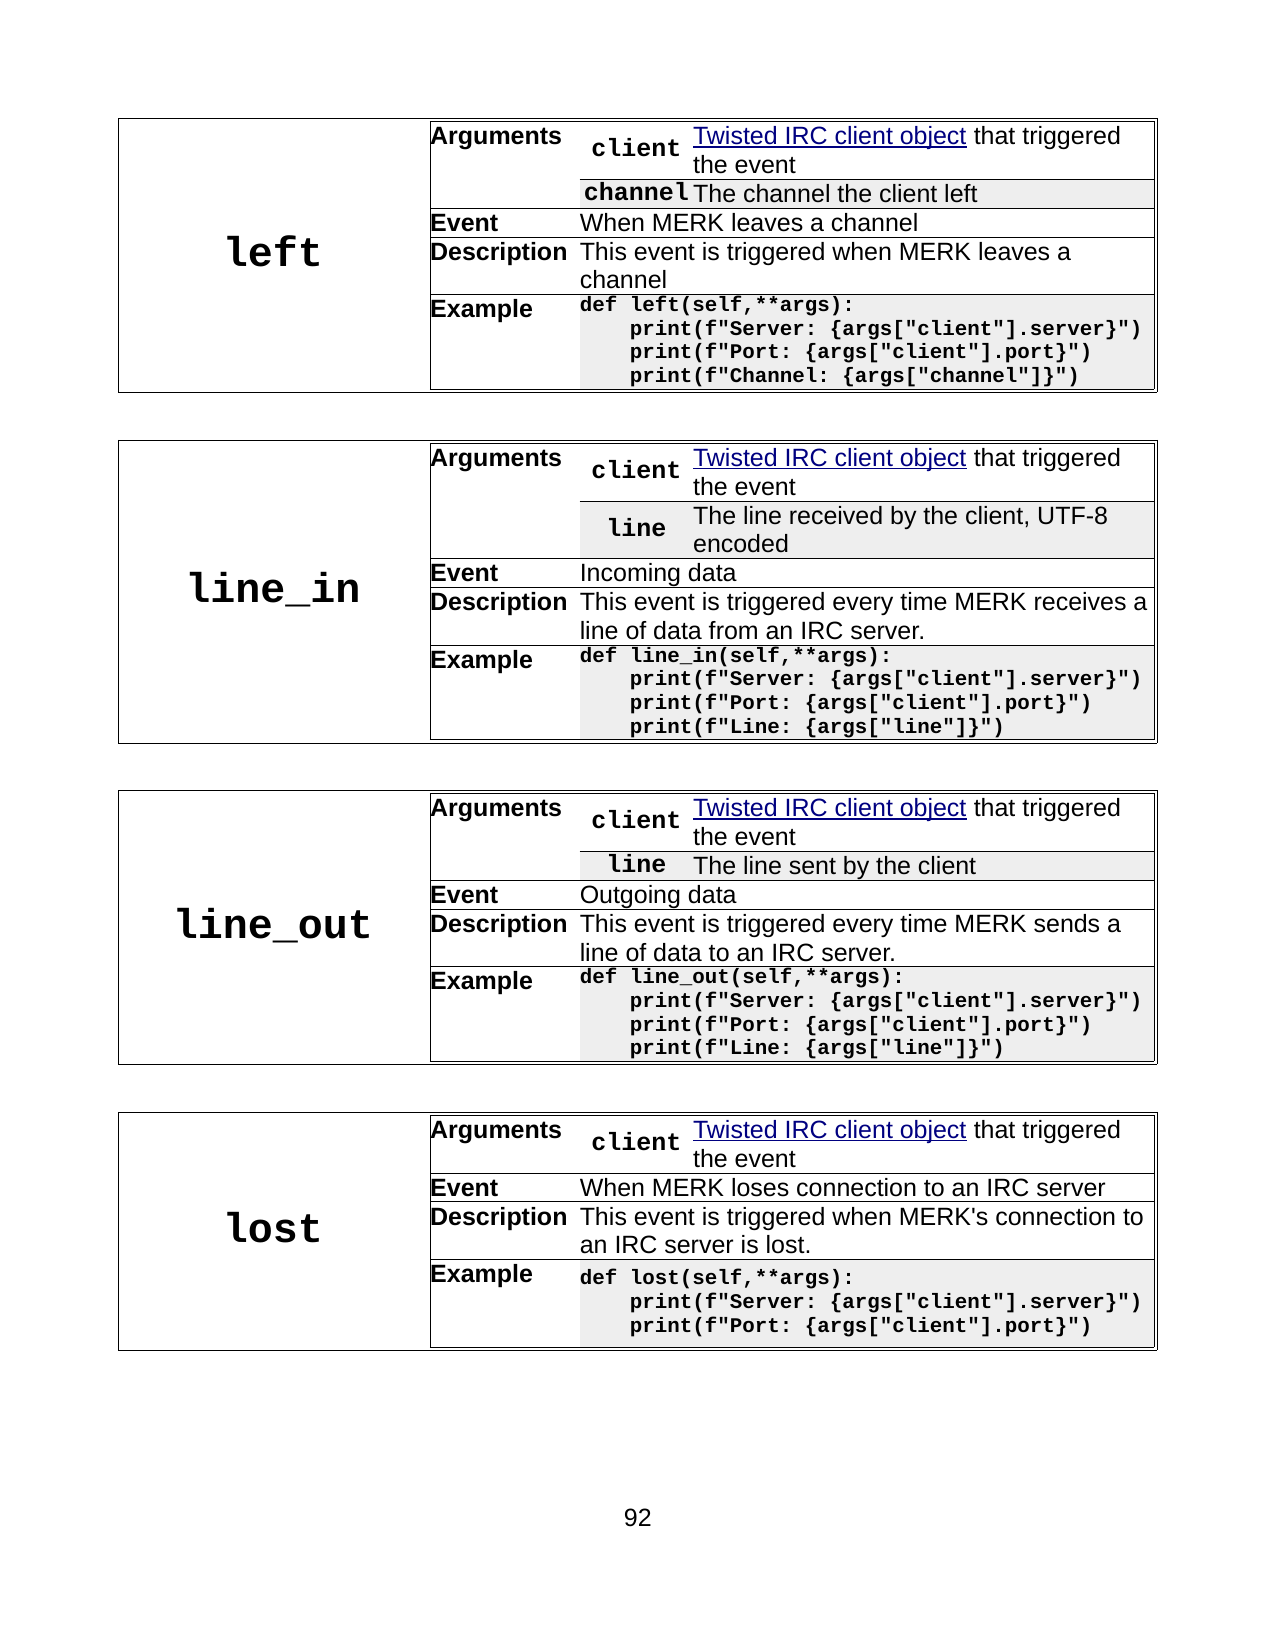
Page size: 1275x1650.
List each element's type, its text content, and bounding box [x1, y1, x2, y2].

table_header client [580, 444, 693, 501]
table_header client [580, 1116, 693, 1173]
table_cell This event is triggered when MERK leaves a channel [580, 238, 1154, 294]
table_header [427, 119, 1157, 392]
table_header [427, 791, 1157, 1064]
table_header [427, 1113, 1157, 1350]
table_header left [119, 119, 427, 392]
table_header Twisted IRC client object that triggered the event [693, 1116, 1154, 1173]
table_cell Event [431, 209, 579, 237]
table_cell The line sent by the client [693, 852, 1154, 880]
table_cell Description [431, 910, 579, 966]
table_header line_out [119, 791, 427, 1064]
table_cell Event [431, 881, 579, 909]
table_cell channel [580, 180, 693, 208]
table_header Twisted IRC client object that triggered the event [693, 794, 1154, 851]
table_cell The channel the client left [693, 180, 1154, 208]
table_cell def lost(self,**args): print(f"Server: {args["client"].server}") print(f"Port: {args["client"].port}") [580, 1260, 1154, 1347]
table_cell Example [431, 967, 579, 1061]
table_cell This event is triggered every time MERK receives a line of data from an IRC server. [580, 588, 1154, 644]
table_cell Description [431, 588, 579, 644]
table_header client [580, 794, 693, 851]
table_header Twisted IRC client object that triggered the event [693, 444, 1154, 501]
table_header client [580, 122, 693, 179]
table_cell def line_out(self,**args): print(f"Server: {args["client"].server}") print(f"Port: {args["client"].port}") print(f"Line: {args["line"]}") [580, 967, 1154, 1061]
table_cell Event [431, 1174, 579, 1201]
table_header Arguments [431, 1116, 579, 1173]
table_cell Description [431, 1202, 579, 1259]
table_cell Example [431, 646, 579, 739]
table_cell def left(self,**args): print(f"Server: {args["client"].server}") print(f"Port: {args["client"].port}") print(f"Channel: {args["channel"]}") [580, 295, 1154, 389]
table_cell This event is triggered every time MERK sends a line of data to an IRC server. [580, 910, 1154, 966]
table_cell Outgoing data [580, 881, 1154, 909]
table_header Arguments [431, 444, 579, 558]
table_cell Example [431, 1260, 579, 1347]
table_header line_in [119, 441, 427, 742]
table_cell Incoming data [580, 559, 1154, 587]
table_header Twisted IRC client object that triggered the event [693, 122, 1154, 179]
table_header Arguments [431, 122, 579, 208]
table_cell Description [431, 238, 579, 294]
table_cell When MERK leaves a channel [580, 209, 1154, 237]
table_header Arguments [431, 794, 579, 880]
table_cell def line_in(self,**args): print(f"Server: {args["client"].server}") print(f"Port: {args["client"].port}") print(f"Line: {args["line"]}") [580, 646, 1154, 739]
table_cell The line received by the client, UTF-8 encoded [693, 502, 1154, 558]
table_header lost [119, 1113, 427, 1350]
table_cell line [580, 502, 693, 558]
table_cell Example [431, 295, 579, 389]
table_cell line [580, 852, 693, 880]
table_cell Event [431, 559, 579, 587]
table_cell When MERK loses connection to an IRC server [580, 1174, 1154, 1201]
table_header [427, 441, 1157, 742]
table_cell This event is triggered when MERK's connection to an IRC server is lost. [580, 1202, 1154, 1259]
